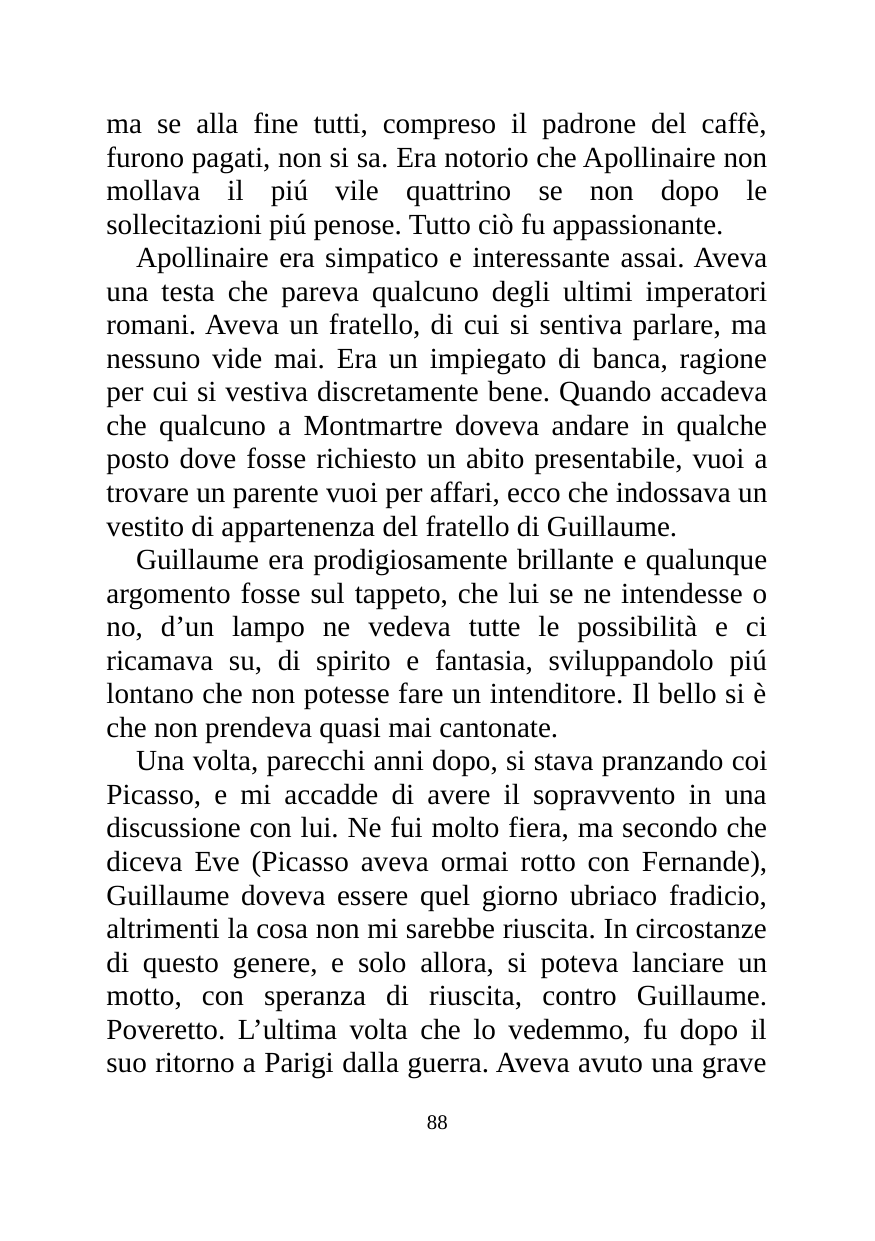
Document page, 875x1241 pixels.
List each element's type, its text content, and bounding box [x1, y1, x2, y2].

text Una volta, parecchi anni dopo, si stava pranzando coi Picasso, e mi accadde di avere il sopravvento in una discussione con lui. Ne fui molto fiera, ma secondo che diceva Eve (Picasso aveva ormai rotto con Fernande), Guillaume doveva essere quel giorno ubriaco fradicio, altrimenti la cosa non mi sarebbe riuscita. In circostanze di questo genere, e solo allora, si poteva lanciare un motto, con speranza di riuscita, contro Guillaume. Poveretto. L’ultima volta che lo vedemmo, fu dopo il suo ritorno a Parigi dalla guerra. Aveva avuto una grave [106, 743, 768, 1079]
text Apollinaire era simpatico e interessante assai. Aveva una testa che pareva qualcuno degli ultimi imperatori romani. Aveva un fratello, di cui si sentiva parlare, ma nessuno vide mai. Era un impiegato di banca, ragione per cui si vestiva discretamente bene. Quando accadeva che qualcuno a Montmartre doveva andare in qualche posto dove fosse richiesto un abito presentabile, vuoi a trovare un parente vuoi per affari, ecco che indossava un vestito di appartenenza del fratello di Guillaume. [106, 240, 768, 542]
text Guillaume era prodigiosamente brillante e qualunque argomento fosse sul tappeto, che lui se ne intendesse o no, d’un lampo ne vedeva tutte le possibilità e ci ricamava su, di spirito e fantasia, sviluppandolo piú lontano che non potesse fare un intenditore. Il bello si è che non prendeva quasi mai cantonate. [106, 542, 768, 743]
text ma se alla fine tutti, compreso il padrone del caffè, furono pagati, non si sa. Era notorio che Apollinaire non mollava il piú vile quattrino se non dopo le sollecitazioni piú penose. Tutto ciò fu appassionante. [106, 106, 768, 240]
